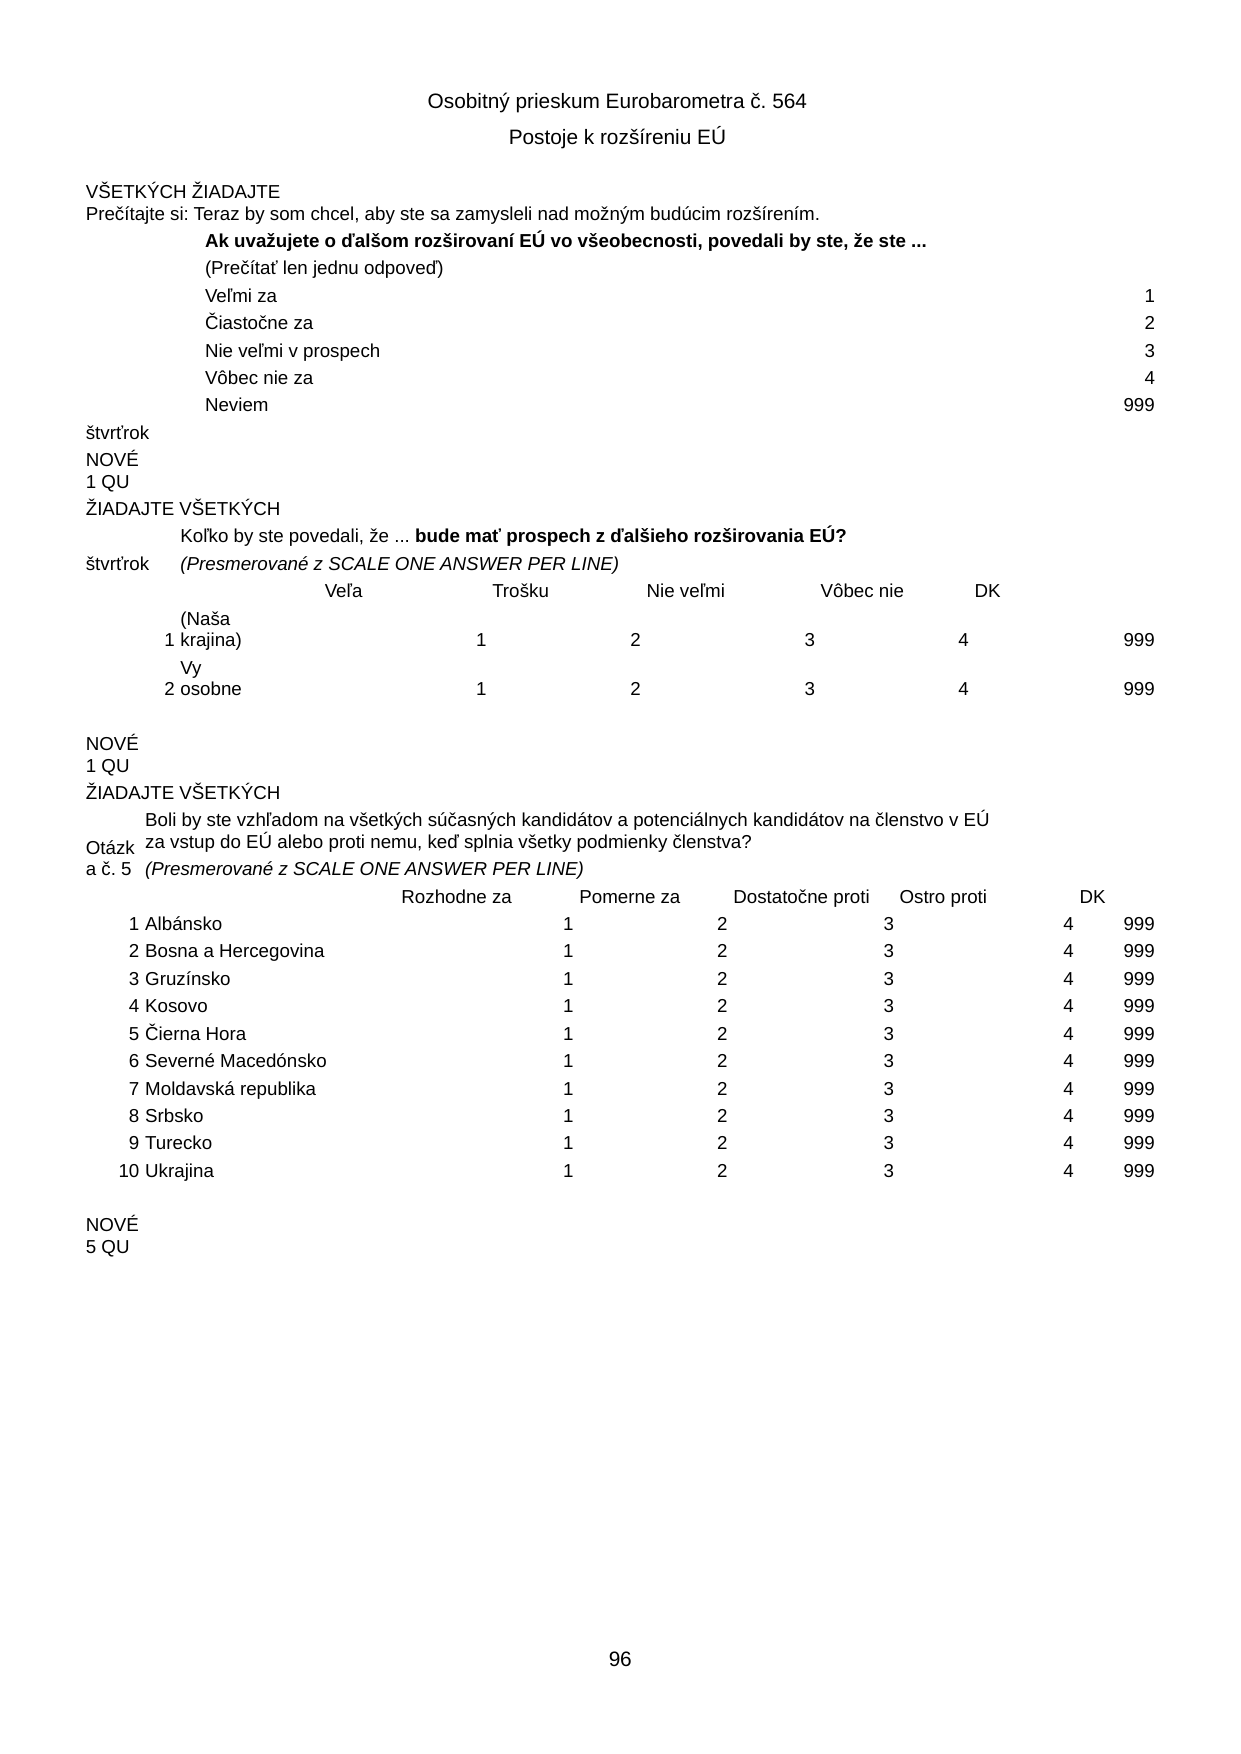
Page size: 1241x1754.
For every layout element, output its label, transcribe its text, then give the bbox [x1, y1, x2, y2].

table_cell 4 [818, 605, 971, 653]
table_cell (Presmerované z SCALE ONE ANSWER PER LINE) [142, 855, 1157, 883]
table_cell [1062, 495, 1076, 522]
table_cell [1062, 419, 1157, 446]
table_cell [1062, 523, 1076, 550]
table_cell (Naša krajina) [177, 605, 322, 653]
table_cell [1076, 1260, 1157, 1288]
table_cell 8 [83, 1102, 142, 1129]
table_cell 2 [83, 938, 142, 965]
table_cell 999 [1076, 1074, 1157, 1102]
table_cell 9 [83, 1129, 142, 1157]
table_cell 2 [576, 965, 730, 992]
table_cell 3 [1062, 336, 1157, 364]
table_cell 3 [730, 1102, 896, 1129]
table_cell [1076, 446, 1157, 495]
table_cell 10 [83, 1157, 142, 1184]
table_cell 999 [971, 605, 1157, 653]
table_cell Čiastočne za [202, 309, 1062, 336]
table_cell 1 [322, 654, 489, 702]
table_cell 2 [576, 1047, 730, 1074]
table_cell 999 [1076, 938, 1157, 965]
table_cell 4 [896, 992, 1076, 1019]
table_cell Koľko by ste povedali, že ... bude mať prospech z ďalšieho rozširovania EÚ? [177, 523, 1062, 550]
table_cell 1 [1062, 282, 1157, 309]
table_cell [1076, 523, 1157, 550]
table_cell 999 [1076, 1047, 1157, 1074]
table_cell 999 [1076, 1020, 1157, 1047]
table_cell [1076, 550, 1157, 577]
table_cell [576, 1260, 643, 1288]
table_cell [83, 1184, 142, 1211]
table_cell 4 [818, 654, 971, 702]
table_cell 4 [896, 1157, 1076, 1184]
table_cell 4 [896, 1074, 1076, 1102]
table_header [1076, 178, 1157, 227]
table_cell 3 [644, 654, 817, 702]
table_cell 4 [83, 992, 142, 1019]
table_cell [142, 1260, 177, 1288]
table_cell 1 [398, 1129, 576, 1157]
table_cell [83, 703, 177, 730]
table_cell 2 [576, 910, 730, 937]
table_cell 2 [576, 938, 730, 965]
table_cell 999 [971, 654, 1157, 702]
table_cell 1 [398, 910, 576, 937]
table_cell 2 [1062, 309, 1157, 336]
table_cell 6 [83, 1047, 142, 1074]
table_cell Vy osobne [177, 654, 322, 702]
table_cell [1076, 703, 1157, 730]
table_cell 3 [730, 1047, 896, 1074]
table_cell Moldavská republika [142, 1074, 398, 1102]
table_cell Bosna a Hercegovina [142, 938, 398, 965]
table_cell DK [971, 577, 1157, 604]
table_cell Vôbec nie za [202, 364, 1062, 391]
table_cell [1076, 227, 1157, 254]
table_cell [142, 1184, 1157, 1211]
table_cell [1062, 703, 1076, 730]
table_cell [177, 1260, 202, 1288]
table_cell DK [1076, 883, 1157, 910]
table_cell Nie veľmi [644, 577, 817, 604]
table_cell [818, 1260, 896, 1288]
table_cell 1 [83, 605, 177, 653]
table_cell 2 [83, 654, 177, 702]
table_cell [83, 1260, 142, 1288]
table_cell NOVÉ 5 QU [83, 1211, 1157, 1260]
table_cell Veľmi za [202, 282, 1062, 309]
table_cell [398, 1260, 489, 1288]
table_cell (Prečítať len jednu odpoveď) [202, 254, 1062, 282]
table_cell [83, 883, 142, 910]
table_cell 4 [896, 1102, 1076, 1129]
table_cell 1 [398, 938, 576, 965]
table_cell 3 [730, 1157, 896, 1184]
table_cell 2 [489, 654, 643, 702]
table_cell 1 [398, 1157, 576, 1184]
table_cell [1062, 730, 1076, 779]
table_cell Kosovo [142, 992, 398, 1019]
table_cell [1062, 1260, 1076, 1288]
table_cell Rozhodne za [398, 883, 576, 910]
table_cell Veľa [322, 577, 489, 604]
table_cell [644, 1260, 730, 1288]
table_cell 999 [1076, 965, 1157, 992]
table_cell 3 [730, 1129, 896, 1157]
table_cell 999 [1076, 992, 1157, 1019]
table_cell ŽIADAJTE VŠETKÝCH [83, 779, 1157, 806]
table_cell [202, 419, 1062, 446]
table_cell NOVÉ 1 QU [83, 446, 1076, 495]
table_header VŠETKÝCH ŽIADAJTE Prečítajte si: Teraz by som chcel, aby ste sa zamysleli nad možným budúcim rozšírením. [83, 178, 1076, 227]
table_cell 2 [489, 605, 643, 653]
table_cell 3 [730, 910, 896, 937]
table_cell 2 [576, 1074, 730, 1102]
table_cell 3 [730, 1020, 896, 1047]
table_cell [1076, 495, 1157, 522]
table_cell [896, 1260, 971, 1288]
table_cell 1 [398, 1074, 576, 1102]
table_cell 1 [398, 992, 576, 1019]
table_cell Albánsko [142, 910, 398, 937]
table_cell 1 [398, 965, 576, 992]
table_cell 5 [83, 1020, 142, 1047]
table_cell 2 [576, 1157, 730, 1184]
table_cell 2 [576, 992, 730, 1019]
table_cell Turecko [142, 1129, 398, 1157]
table_cell 4 [896, 1020, 1076, 1047]
table_cell 4 [896, 910, 1076, 937]
table_cell Ak uvažujete o ďalšom rozširovaní EÚ vo všeobecnosti, povedali by ste, že ste ... [202, 227, 1076, 254]
table_cell Severné Macedónsko [142, 1047, 398, 1074]
table_cell 3 [730, 1074, 896, 1102]
table_cell NOVÉ 1 QU [83, 730, 1062, 779]
table_cell 999 [1062, 391, 1157, 419]
table_cell [142, 883, 398, 910]
table_cell Vôbec nie [818, 577, 971, 604]
table_cell 999 [1076, 1157, 1157, 1184]
table_cell 3 [730, 965, 896, 992]
table_cell Ostro proti [896, 883, 1076, 910]
table_cell štvrťrok [83, 523, 177, 577]
table_cell Čierna Hora [142, 1020, 398, 1047]
table_cell 7 [83, 1074, 142, 1102]
table_cell 1 [398, 1047, 576, 1074]
table_cell 4 [896, 965, 1076, 992]
table_cell [202, 1260, 322, 1288]
table_cell Neviem [202, 391, 1062, 419]
table_cell [83, 577, 177, 604]
table_cell Srbsko [142, 1102, 398, 1129]
table_cell 999 [1076, 1102, 1157, 1129]
table_cell 1 [398, 1020, 576, 1047]
table_cell 1 [398, 1102, 576, 1129]
table_cell ŽIADAJTE VŠETKÝCH [83, 495, 1062, 522]
table_cell 4 [896, 1047, 1076, 1074]
table_cell 999 [1076, 1129, 1157, 1157]
table_cell [1062, 254, 1157, 282]
table_cell Boli by ste vzhľadom na všetkých súčasných kandidátov a potenciálnych kandidátov na členstvo v EÚ za vstup do EÚ alebo proti nemu, keď splnia všetky podmienky členstva? [142, 806, 1157, 855]
table_cell Pomerne za [576, 883, 730, 910]
table_cell 4 [1062, 364, 1157, 391]
table_cell Otázka č. 5 [83, 806, 142, 883]
table_cell štvrťrok [83, 227, 202, 446]
table_cell Nie veľmi v prospech [202, 336, 1062, 364]
table_cell Dostatočne proti [730, 883, 896, 910]
table_cell Gruzínsko [142, 965, 398, 992]
table_cell [730, 1260, 817, 1288]
table_cell [322, 1260, 398, 1288]
table_cell 2 [576, 1102, 730, 1129]
table_cell 4 [896, 1129, 1076, 1157]
table_cell 3 [644, 605, 817, 653]
table_cell [1062, 550, 1076, 577]
table_cell 3 [83, 965, 142, 992]
table_cell [177, 577, 322, 604]
table_cell Ukrajina [142, 1157, 398, 1184]
table_cell 2 [576, 1020, 730, 1047]
table_cell [177, 703, 1062, 730]
table_cell [489, 1260, 576, 1288]
table_cell [971, 1260, 1062, 1288]
table_cell 4 [896, 938, 1076, 965]
table_cell 1 [83, 910, 142, 937]
table_cell 2 [576, 1129, 730, 1157]
table_cell (Presmerované z SCALE ONE ANSWER PER LINE) [177, 550, 1062, 577]
table_cell 1 [322, 605, 489, 653]
table_cell 999 [1076, 910, 1157, 937]
table_cell Trošku [489, 577, 643, 604]
table_cell [1076, 730, 1157, 779]
table_cell 3 [730, 992, 896, 1019]
table_cell 3 [730, 938, 896, 965]
